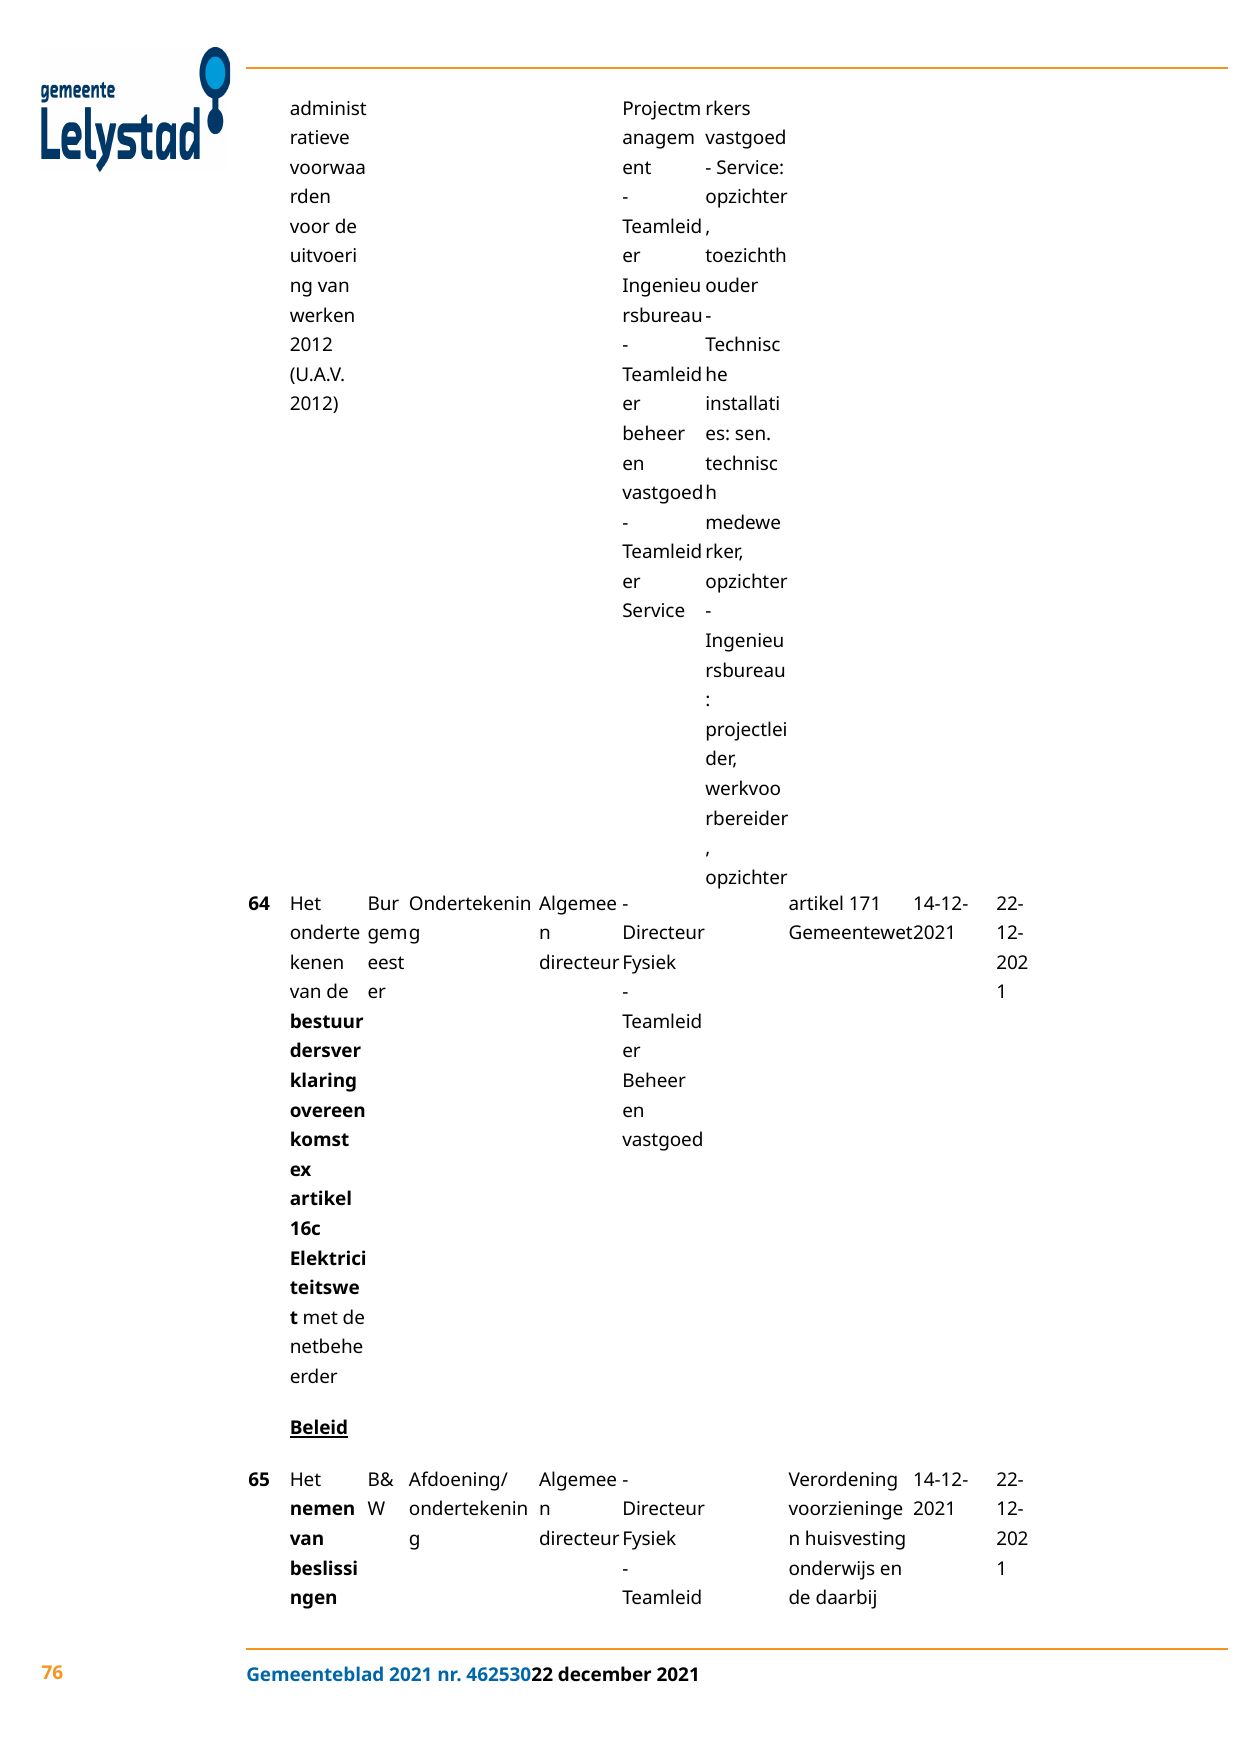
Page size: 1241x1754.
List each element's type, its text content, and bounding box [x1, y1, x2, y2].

table_cell 65 [248, 1466, 289, 1610]
table_cell [788, 95, 913, 890]
table_cell [248, 95, 289, 890]
table_cell [913, 95, 996, 890]
table_cell [705, 1466, 788, 1610]
table_cell [788, 1440, 913, 1466]
table_cell - Directeur Fysiek - Teamleider Beheer en vastgoed [622, 890, 705, 1389]
table_cell Het nemen van beslissingen [290, 1466, 367, 1610]
table_cell administratieve voorwaarden voor de uitvoering van werken 2012 (U.A.V. 2012) [290, 95, 367, 890]
table_cell [290, 1389, 367, 1414]
table_cell 22-12-2021 [996, 1466, 1038, 1610]
table_cell [367, 1415, 409, 1440]
table_cell [705, 890, 788, 1389]
table_cell [1038, 1440, 1152, 1466]
table_cell [1038, 1466, 1152, 1610]
table_cell Afdoening/ondertekening [409, 1466, 539, 1610]
table_cell [996, 1415, 1038, 1440]
table_cell 14-12-2021 [913, 1466, 996, 1610]
table_cell [409, 95, 539, 890]
table_cell [367, 95, 409, 890]
table_cell [788, 1415, 913, 1440]
table_cell Het ondertekenen van de bestuurdersverklaring overeenkomst ex artikel 16c Elektriciteitswet met de netbeheerder [290, 890, 367, 1389]
table_cell Burgemeester [367, 890, 409, 1389]
table_cell artikel 171 Gemeentewet [788, 890, 913, 1389]
table_cell [1038, 95, 1152, 890]
table_cell [913, 1415, 996, 1440]
table_cell B&W [367, 1466, 409, 1610]
table_cell [248, 1440, 289, 1466]
table_cell Algemeen directeur [539, 890, 622, 1389]
table_cell [1038, 1415, 1152, 1440]
table_cell [996, 1389, 1038, 1414]
table_cell [788, 1389, 913, 1414]
table_cell [622, 1415, 705, 1440]
table_cell [622, 1440, 705, 1466]
table_cell - Directeur Fysiek - Teamleid [622, 1466, 705, 1610]
table_cell [409, 1415, 539, 1440]
table_cell [290, 1440, 367, 1466]
table_cell [367, 1440, 409, 1466]
table_cell [539, 1415, 622, 1440]
table_cell rkers vastgoed - Service: opzichter, toezichthouder - Technische installaties: sen. technisch medewerker, opzichter - Ingenieursbureau: projectleider, werkvoorbereider, opzichter [705, 95, 788, 890]
table_cell Verordening voorzieningen huisvesting onderwijs en de daarbij [788, 1466, 913, 1610]
table_cell [539, 1389, 622, 1414]
table_cell [367, 1389, 409, 1414]
table_cell [409, 1440, 539, 1466]
table_cell [248, 1415, 289, 1440]
table_cell [996, 1440, 1038, 1466]
table_cell 14-12-2021 [913, 890, 996, 1389]
table_cell [996, 95, 1038, 890]
table_cell [705, 1389, 788, 1414]
table_cell 64 [248, 890, 289, 1389]
table_cell 22-12-2021 [996, 890, 1038, 1389]
table_cell [622, 1389, 705, 1414]
table_cell [913, 1389, 996, 1414]
picture [41, 47, 231, 172]
table_cell [705, 1440, 788, 1466]
table_cell [1038, 890, 1152, 1389]
table_cell Ondertekening [409, 890, 539, 1389]
table_cell [1038, 1389, 1152, 1414]
table_cell Algemeen directeur [539, 1466, 622, 1610]
table_cell [913, 1440, 996, 1466]
table_cell [539, 95, 622, 890]
table_cell Projectmanagement - Teamleider Ingenieursbureau - Teamleider beheer en vastgoed - Teamleider Service [622, 95, 705, 890]
table_cell [248, 1389, 289, 1414]
table_cell [539, 1440, 622, 1466]
table_cell [409, 1389, 539, 1414]
table_cell Beleid [290, 1415, 367, 1440]
table_cell [705, 1415, 788, 1440]
